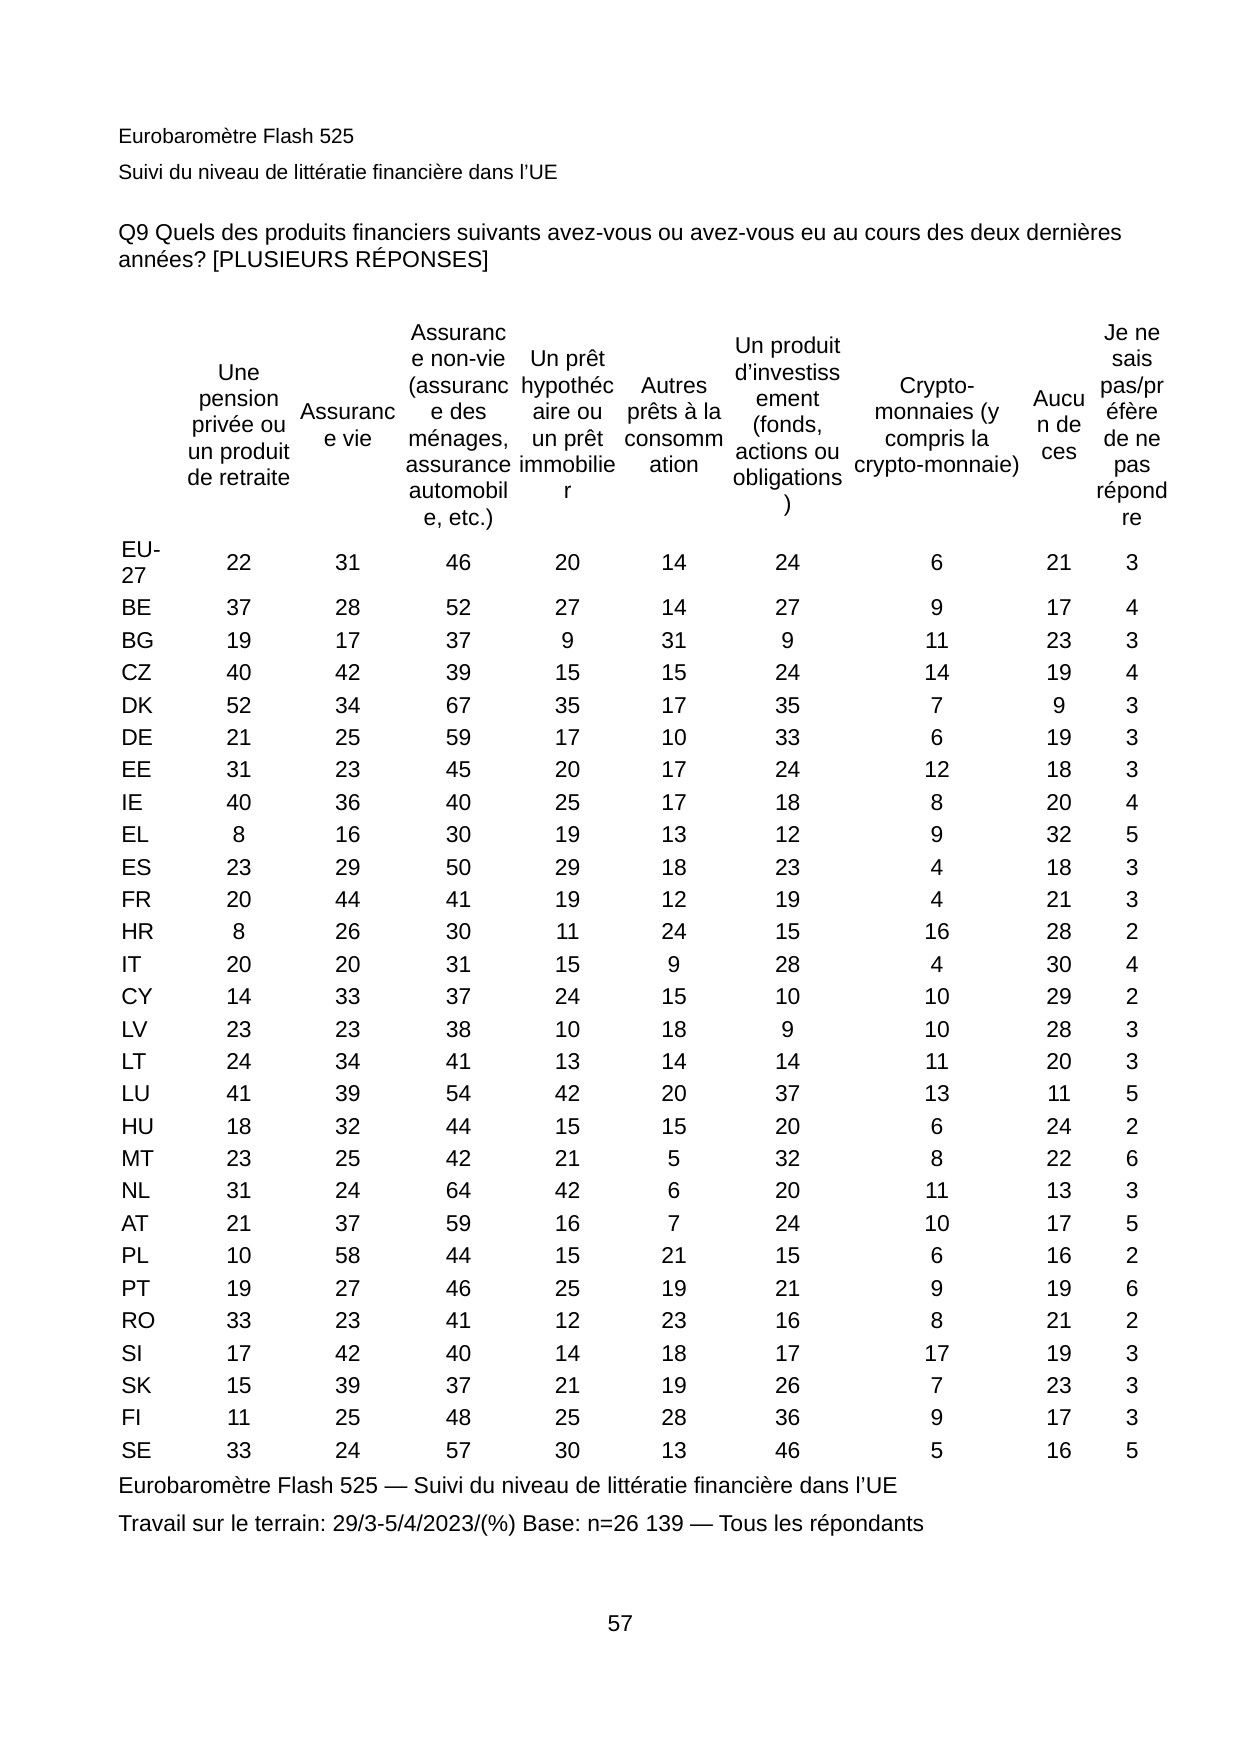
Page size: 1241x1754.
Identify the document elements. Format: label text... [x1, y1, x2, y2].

table_cell 21 [515, 1369, 619, 1401]
table_cell 30 [1027, 948, 1091, 980]
table_cell 28 [294, 591, 401, 624]
table_cell 17 [1027, 591, 1091, 624]
table_cell 33 [183, 1434, 294, 1466]
table_cell HR [118, 915, 183, 948]
table_cell 12 [515, 1304, 619, 1336]
table_cell 64 [401, 1175, 515, 1207]
table_cell 19 [620, 1272, 728, 1304]
table_cell 19 [1027, 721, 1091, 753]
table_cell 14 [620, 533, 728, 591]
table_cell 20 [728, 1175, 847, 1207]
table_cell 38 [401, 1013, 515, 1045]
table_cell 3 [1091, 1369, 1173, 1401]
table_cell AT [118, 1207, 183, 1239]
table_cell 3 [1091, 883, 1173, 915]
table_cell 36 [294, 786, 401, 818]
table_cell 2 [1091, 915, 1173, 948]
table_cell 52 [183, 689, 294, 721]
table_cell 23 [294, 753, 401, 786]
table_cell 10 [183, 1239, 294, 1272]
table_cell FR [118, 883, 183, 915]
table_cell 40 [401, 1336, 515, 1369]
table_cell 9 [620, 948, 728, 980]
table_cell 6 [1091, 1272, 1173, 1304]
table_cell 36 [728, 1401, 847, 1434]
table_cell 17 [728, 1336, 847, 1369]
table_cell 37 [183, 591, 294, 624]
table_cell 23 [728, 851, 847, 883]
table_cell 54 [401, 1077, 515, 1110]
table_cell 4 [1091, 786, 1173, 818]
table_cell 30 [515, 1434, 619, 1466]
table_cell 15 [620, 980, 728, 1012]
table_cell 9 [847, 818, 1027, 851]
table_cell 15 [515, 1239, 619, 1272]
table_cell 21 [728, 1272, 847, 1304]
table_cell 37 [294, 1207, 401, 1239]
table_cell 17 [620, 786, 728, 818]
table_header Aucun de ces [1027, 316, 1091, 533]
table_cell 41 [401, 883, 515, 915]
table_cell 7 [847, 689, 1027, 721]
table_cell 24 [728, 533, 847, 591]
table_header [118, 316, 183, 533]
table_cell IT [118, 948, 183, 980]
table_header Une pension privée ou un produit de retraite [183, 316, 294, 533]
table_cell 24 [728, 1207, 847, 1239]
table_cell 19 [728, 883, 847, 915]
table_cell 28 [1027, 915, 1091, 948]
table_cell 3 [1091, 753, 1173, 786]
table_cell 2 [1091, 1239, 1173, 1272]
table_cell 23 [183, 1142, 294, 1174]
table_cell 41 [401, 1045, 515, 1077]
table_cell 12 [847, 753, 1027, 786]
table_cell 18 [728, 786, 847, 818]
table_cell 67 [401, 689, 515, 721]
table_cell 30 [401, 818, 515, 851]
table_cell 9 [515, 624, 619, 656]
table_cell 3 [1091, 721, 1173, 753]
table_cell 20 [294, 948, 401, 980]
table_cell 4 [847, 883, 1027, 915]
table_cell 4 [847, 948, 1027, 980]
table_cell LV [118, 1013, 183, 1045]
table_cell 8 [183, 915, 294, 948]
table_cell 11 [1027, 1077, 1091, 1110]
table_cell 4 [1091, 656, 1173, 688]
table_cell 29 [294, 851, 401, 883]
table_cell 16 [1027, 1434, 1091, 1466]
table_cell 21 [183, 1207, 294, 1239]
table_cell 46 [401, 533, 515, 591]
table_cell 9 [847, 591, 1027, 624]
table_cell 2 [1091, 980, 1173, 1012]
table_cell 22 [183, 533, 294, 591]
table_cell 19 [1027, 1336, 1091, 1369]
table_cell 6 [847, 1239, 1027, 1272]
table_cell 19 [1027, 1272, 1091, 1304]
table_cell 42 [515, 1175, 619, 1207]
table_cell HU [118, 1110, 183, 1142]
table_cell 17 [183, 1336, 294, 1369]
table_cell 15 [515, 656, 619, 688]
table_cell 9 [847, 1401, 1027, 1434]
table_cell 17 [847, 1336, 1027, 1369]
table_cell 40 [183, 786, 294, 818]
table_cell 19 [183, 1272, 294, 1304]
table_cell 22 [1027, 1142, 1091, 1174]
table_cell 6 [847, 1110, 1027, 1142]
table_cell 14 [515, 1336, 619, 1369]
table_cell 13 [1027, 1175, 1091, 1207]
table_cell 20 [183, 883, 294, 915]
table_cell 31 [620, 624, 728, 656]
table_cell 21 [183, 721, 294, 753]
table_cell 13 [620, 1434, 728, 1466]
table_cell 7 [620, 1207, 728, 1239]
table_cell 10 [515, 1013, 619, 1045]
table_cell 14 [847, 656, 1027, 688]
table_cell 21 [515, 1142, 619, 1174]
table_cell 19 [515, 818, 619, 851]
text Travail sur le terrain: 29/3-5/4/2023/(%) Base: n=26 139 — Tous les répondants [118, 1510, 1122, 1537]
table_cell 24 [1027, 1110, 1091, 1142]
table_cell 37 [401, 1369, 515, 1401]
table_cell 28 [1027, 1013, 1091, 1045]
table_cell 24 [183, 1045, 294, 1077]
table_cell 46 [401, 1272, 515, 1304]
table_cell 20 [620, 1077, 728, 1110]
table_cell 41 [183, 1077, 294, 1110]
table_cell 10 [847, 1013, 1027, 1045]
table_cell 42 [294, 1336, 401, 1369]
table_cell 42 [515, 1077, 619, 1110]
table_cell 7 [847, 1369, 1027, 1401]
table_cell CY [118, 980, 183, 1012]
table_cell 14 [183, 980, 294, 1012]
table_cell 39 [294, 1077, 401, 1110]
table_cell 42 [401, 1142, 515, 1174]
table_cell 11 [183, 1401, 294, 1434]
table_cell 13 [620, 818, 728, 851]
table_header Autres prêts à la consommation [620, 316, 728, 533]
table_cell 25 [294, 1401, 401, 1434]
table_cell DE [118, 721, 183, 753]
table_cell 18 [1027, 851, 1091, 883]
table_cell 59 [401, 1207, 515, 1239]
table_cell 58 [294, 1239, 401, 1272]
table_cell 16 [515, 1207, 619, 1239]
table_cell 33 [728, 721, 847, 753]
table_cell 3 [1091, 1401, 1173, 1434]
table_cell BG [118, 624, 183, 656]
table_header Crypto-monnaies (y compris la crypto-monnaie) [847, 316, 1027, 533]
table_cell 15 [515, 1110, 619, 1142]
table_cell 21 [1027, 533, 1091, 591]
table_cell SE [118, 1434, 183, 1466]
table_cell 26 [294, 915, 401, 948]
table_cell 39 [401, 656, 515, 688]
table_cell 12 [728, 818, 847, 851]
table_cell 23 [183, 851, 294, 883]
table_cell 32 [294, 1110, 401, 1142]
table_cell 20 [515, 533, 619, 591]
table_cell EU-27 [118, 533, 183, 591]
table_cell 33 [183, 1304, 294, 1336]
table_cell 5 [847, 1434, 1027, 1466]
table_cell 6 [1091, 1142, 1173, 1174]
table_cell 2 [1091, 1304, 1173, 1336]
table_cell 14 [728, 1045, 847, 1077]
table_cell 25 [515, 786, 619, 818]
table_cell 11 [847, 624, 1027, 656]
table_cell 29 [1027, 980, 1091, 1012]
table_cell 40 [401, 786, 515, 818]
table_cell 39 [294, 1369, 401, 1401]
table_cell 20 [515, 753, 619, 786]
table_cell 3 [1091, 624, 1173, 656]
table_cell 6 [847, 533, 1027, 591]
table_cell 35 [515, 689, 619, 721]
table_cell NL [118, 1175, 183, 1207]
table_cell 21 [620, 1239, 728, 1272]
table_cell 21 [1027, 883, 1091, 915]
table_cell 24 [515, 980, 619, 1012]
table_cell 3 [1091, 689, 1173, 721]
table_cell 37 [728, 1077, 847, 1110]
table_cell 27 [515, 591, 619, 624]
table_cell 16 [728, 1304, 847, 1336]
table_cell 50 [401, 851, 515, 883]
table_cell 31 [183, 1175, 294, 1207]
table_cell 44 [294, 883, 401, 915]
table_cell 3 [1091, 1175, 1173, 1207]
table_cell 27 [728, 591, 847, 624]
table_cell 13 [515, 1045, 619, 1077]
table_cell 8 [847, 1142, 1027, 1174]
table_header Assurance vie [294, 316, 401, 533]
table_cell 35 [728, 689, 847, 721]
table_cell 52 [401, 591, 515, 624]
table_cell 10 [847, 1207, 1027, 1239]
table_cell 28 [728, 948, 847, 980]
table_cell 23 [620, 1304, 728, 1336]
table_cell 15 [620, 656, 728, 688]
table_header Un prêt hypothécaire ou un prêt immobilier [515, 316, 619, 533]
table_cell 15 [620, 1110, 728, 1142]
table_cell 46 [728, 1434, 847, 1466]
table_cell PT [118, 1272, 183, 1304]
table_cell DK [118, 689, 183, 721]
table_cell IE [118, 786, 183, 818]
table_cell 4 [1091, 591, 1173, 624]
table_cell 4 [1091, 948, 1173, 980]
table_cell 5 [1091, 1077, 1173, 1110]
table_cell 11 [847, 1175, 1027, 1207]
table_header Assurance non-vie (assurance des ménages, assurance automobile, etc.) [401, 316, 515, 533]
table_cell 59 [401, 721, 515, 753]
text Q9 Quels des produits financiers suivants avez-vous ou avez-vous eu au cours des deux dernières années? [PLUSIEURS RÉPONSES] [118, 219, 1122, 272]
table_cell PL [118, 1239, 183, 1272]
table_cell 27 [294, 1272, 401, 1304]
table_cell 5 [1091, 1434, 1173, 1466]
table_cell 41 [401, 1304, 515, 1336]
table_cell 29 [515, 851, 619, 883]
table_cell 26 [728, 1369, 847, 1401]
table_cell 15 [515, 948, 619, 980]
table_cell 24 [728, 656, 847, 688]
table_cell 5 [1091, 818, 1173, 851]
table_cell 32 [1027, 818, 1091, 851]
table_cell 57 [401, 1434, 515, 1466]
table_cell 23 [1027, 1369, 1091, 1401]
table_cell 18 [620, 851, 728, 883]
table_cell 23 [183, 1013, 294, 1045]
table_cell 9 [847, 1272, 1027, 1304]
table_cell 19 [183, 624, 294, 656]
table_cell CZ [118, 656, 183, 688]
table_cell 23 [294, 1304, 401, 1336]
table_cell 5 [1091, 1207, 1173, 1239]
table_cell 18 [183, 1110, 294, 1142]
table_cell 34 [294, 689, 401, 721]
table_cell 23 [1027, 624, 1091, 656]
table_header Je ne sais pas/préfère de ne pas répondre [1091, 316, 1173, 533]
table_cell 3 [1091, 851, 1173, 883]
table_cell 44 [401, 1110, 515, 1142]
table_cell 21 [1027, 1304, 1091, 1336]
table_cell 18 [1027, 753, 1091, 786]
table_cell 9 [1027, 689, 1091, 721]
table_cell 25 [294, 721, 401, 753]
table_cell BE [118, 591, 183, 624]
table_cell 42 [294, 656, 401, 688]
table_cell MT [118, 1142, 183, 1174]
table_cell 17 [294, 624, 401, 656]
table_cell SK [118, 1369, 183, 1401]
table_cell 18 [620, 1336, 728, 1369]
table_cell 20 [1027, 786, 1091, 818]
table_cell 3 [1091, 533, 1173, 591]
table_cell 15 [728, 915, 847, 948]
table_cell 30 [401, 915, 515, 948]
table_cell 20 [183, 948, 294, 980]
table_cell 19 [620, 1369, 728, 1401]
table_cell 10 [620, 721, 728, 753]
table_cell EE [118, 753, 183, 786]
table_cell 9 [728, 1013, 847, 1045]
table_cell 16 [1027, 1239, 1091, 1272]
table_cell RO [118, 1304, 183, 1336]
table_cell 2 [1091, 1110, 1173, 1142]
table_cell 31 [183, 753, 294, 786]
table_cell 37 [401, 624, 515, 656]
table_cell 3 [1091, 1013, 1173, 1045]
table_cell 11 [515, 915, 619, 948]
table_cell 33 [294, 980, 401, 1012]
table_cell 24 [294, 1175, 401, 1207]
table_cell 4 [847, 851, 1027, 883]
table_cell 16 [294, 818, 401, 851]
table_cell 24 [294, 1434, 401, 1466]
table_cell 19 [1027, 656, 1091, 688]
table_cell 8 [183, 818, 294, 851]
table_cell 44 [401, 1239, 515, 1272]
table_cell 25 [515, 1272, 619, 1304]
table_cell 19 [515, 883, 619, 915]
table_cell LT [118, 1045, 183, 1077]
table_cell 11 [847, 1045, 1027, 1077]
table_cell 37 [401, 980, 515, 1012]
table_cell 17 [515, 721, 619, 753]
table_cell 17 [1027, 1207, 1091, 1239]
table_cell 48 [401, 1401, 515, 1434]
table_cell 3 [1091, 1045, 1173, 1077]
table_cell 28 [620, 1401, 728, 1434]
table_cell 25 [294, 1142, 401, 1174]
table_cell 31 [294, 533, 401, 591]
table_cell 20 [728, 1110, 847, 1142]
table_cell 31 [401, 948, 515, 980]
table_cell LU [118, 1077, 183, 1110]
table_cell 10 [847, 980, 1027, 1012]
table_cell 24 [728, 753, 847, 786]
table_cell 15 [728, 1239, 847, 1272]
table_cell 17 [620, 753, 728, 786]
table_cell 24 [620, 915, 728, 948]
table_cell 17 [620, 689, 728, 721]
table_cell 32 [728, 1142, 847, 1174]
table_cell 20 [1027, 1045, 1091, 1077]
table_cell 9 [728, 624, 847, 656]
table_cell SI [118, 1336, 183, 1369]
text Eurobaromètre Flash 525 — Suivi du niveau de littératie financière dans l’UE [118, 1472, 1122, 1498]
table_cell 45 [401, 753, 515, 786]
table_cell 15 [183, 1369, 294, 1401]
table_cell 14 [620, 591, 728, 624]
table_cell 14 [620, 1045, 728, 1077]
table_cell 34 [294, 1045, 401, 1077]
table_cell 8 [847, 786, 1027, 818]
table_cell 13 [847, 1077, 1027, 1110]
table_cell 18 [620, 1013, 728, 1045]
table_cell 6 [847, 721, 1027, 753]
table_cell 8 [847, 1304, 1027, 1336]
table_cell ES [118, 851, 183, 883]
table_cell EL [118, 818, 183, 851]
table_cell 16 [847, 915, 1027, 948]
table_cell 23 [294, 1013, 401, 1045]
table_header Un produit d’investissement (fonds, actions ou obligations) [728, 316, 847, 533]
table_cell 40 [183, 656, 294, 688]
table_cell 5 [620, 1142, 728, 1174]
table_cell FI [118, 1401, 183, 1434]
table_cell 10 [728, 980, 847, 1012]
table_cell 12 [620, 883, 728, 915]
table_cell 17 [1027, 1401, 1091, 1434]
table_cell 6 [620, 1175, 728, 1207]
table_cell 3 [1091, 1336, 1173, 1369]
table_cell 25 [515, 1401, 619, 1434]
